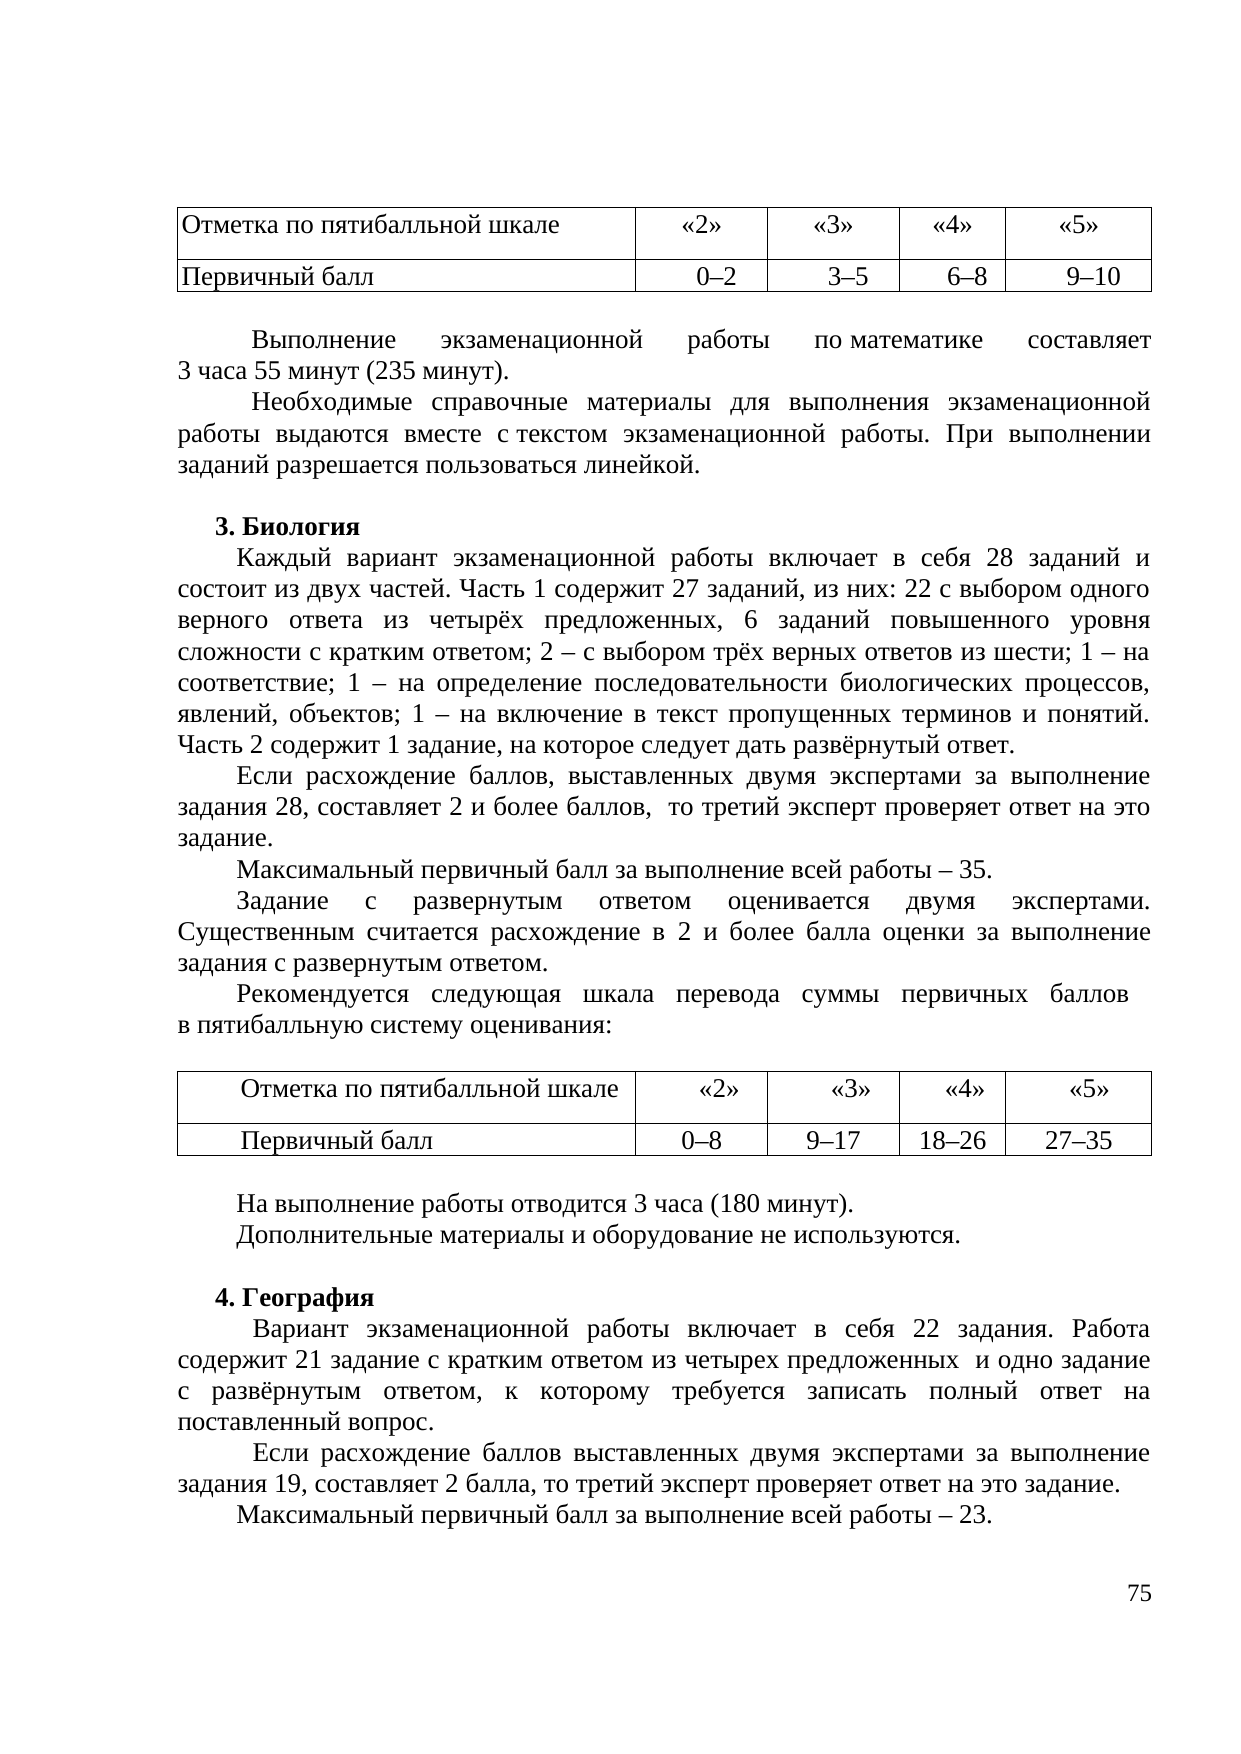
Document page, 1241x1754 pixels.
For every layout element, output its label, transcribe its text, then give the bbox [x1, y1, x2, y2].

text Задание с развернутым ответом оценивается двумя экспертами. Существенным считается расхождение в 2 и более балла оценки за выполнение задания с развернутым ответом. [177, 884, 1152, 977]
table_header «5» [1006, 208, 1151, 259]
text 4. География [215, 1281, 1152, 1312]
text Максимальный первичный балл за выполнение всей работы – 23. [177, 1499, 1152, 1530]
table_cell Первичный балл [178, 1124, 635, 1155]
text Максимальный первичный балл за выполнение всей работы – 35. [177, 853, 1152, 884]
table_cell 0–2 [636, 260, 767, 291]
text Рекомендуется следующая шкала перевода суммы первичных баллов в пятибалльную систему оценивания: [177, 977, 1152, 1039]
text 3. Биология [215, 510, 1152, 541]
table_cell 9–17 [768, 1124, 899, 1155]
text Если расхождение баллов выставленных двумя экспертами за выполнение задания 19, составляет 2 балла, то третий эксперт проверяет ответ на это задание. [177, 1436, 1152, 1499]
text Каждый вариант экзаменационной работы включает в себя 28 заданий и состоит из двух частей. Часть 1 содержит 27 заданий, из них: 22 с выбором одного верного ответа из четырёх предложенных, 6 заданий повышенного уровня сложности с кратким ответом; 2 – с выбором трёх верных ответов из шести; 1 – на соответствие; 1 – на определение последовательности биологических процессов, явлений, объектов; 1 – на включение в текст пропущенных терминов и понятий. Часть 2 содержит 1 задание, на которое следует дать развёрнутый ответ. [177, 541, 1152, 759]
table_cell 0–8 [636, 1124, 767, 1155]
table_cell 9–10 [1006, 260, 1151, 291]
text На выполнение работы отводится 3 часа (180 минут). [177, 1187, 1152, 1218]
table_cell 3–5 [768, 260, 899, 291]
table_cell Первичный балл [178, 260, 635, 291]
table_header «5» [1006, 1072, 1151, 1123]
text Если расхождение баллов, выставленных двумя экспертами за выполнение задания 28, составляет 2 и более баллов, то третий эксперт проверяет ответ на это задание. [177, 759, 1152, 853]
text Выполнение экзаменационной работы по математике составляет 3 часа 55 минут (235 минут). [177, 323, 1152, 386]
table_header «4» [900, 208, 1005, 259]
text Вариант экзаменационной работы включает в себя 22 задания. Работа содержит 21 задание с кратким ответом из четырех предложенных и одно задание с развёрнутым ответом, к которому требуется записать полный ответ на поставленный вопрос. [177, 1312, 1152, 1436]
text Необходимые справочные материалы для выполнения экзаменационной работы выдаются вместе с текстом экзаменационной работы. При выполнении заданий разрешается пользоваться линейкой. [177, 386, 1152, 479]
table_header Отметка по пятибалльной шкале [178, 208, 635, 259]
table_header «3» [768, 1072, 899, 1123]
table_header «4» [900, 1072, 1005, 1123]
table_header «2» [636, 1072, 767, 1123]
table_cell 18–26 [900, 1124, 1005, 1155]
table_cell 6–8 [900, 260, 1005, 291]
table_cell 27–35 [1006, 1124, 1151, 1155]
text Дополнительные материалы и оборудование не используются. [177, 1218, 1152, 1249]
table_header «3» [768, 208, 899, 259]
table_header Отметка по пятибалльной шкале [178, 1072, 635, 1123]
table_header «2» [636, 208, 767, 259]
